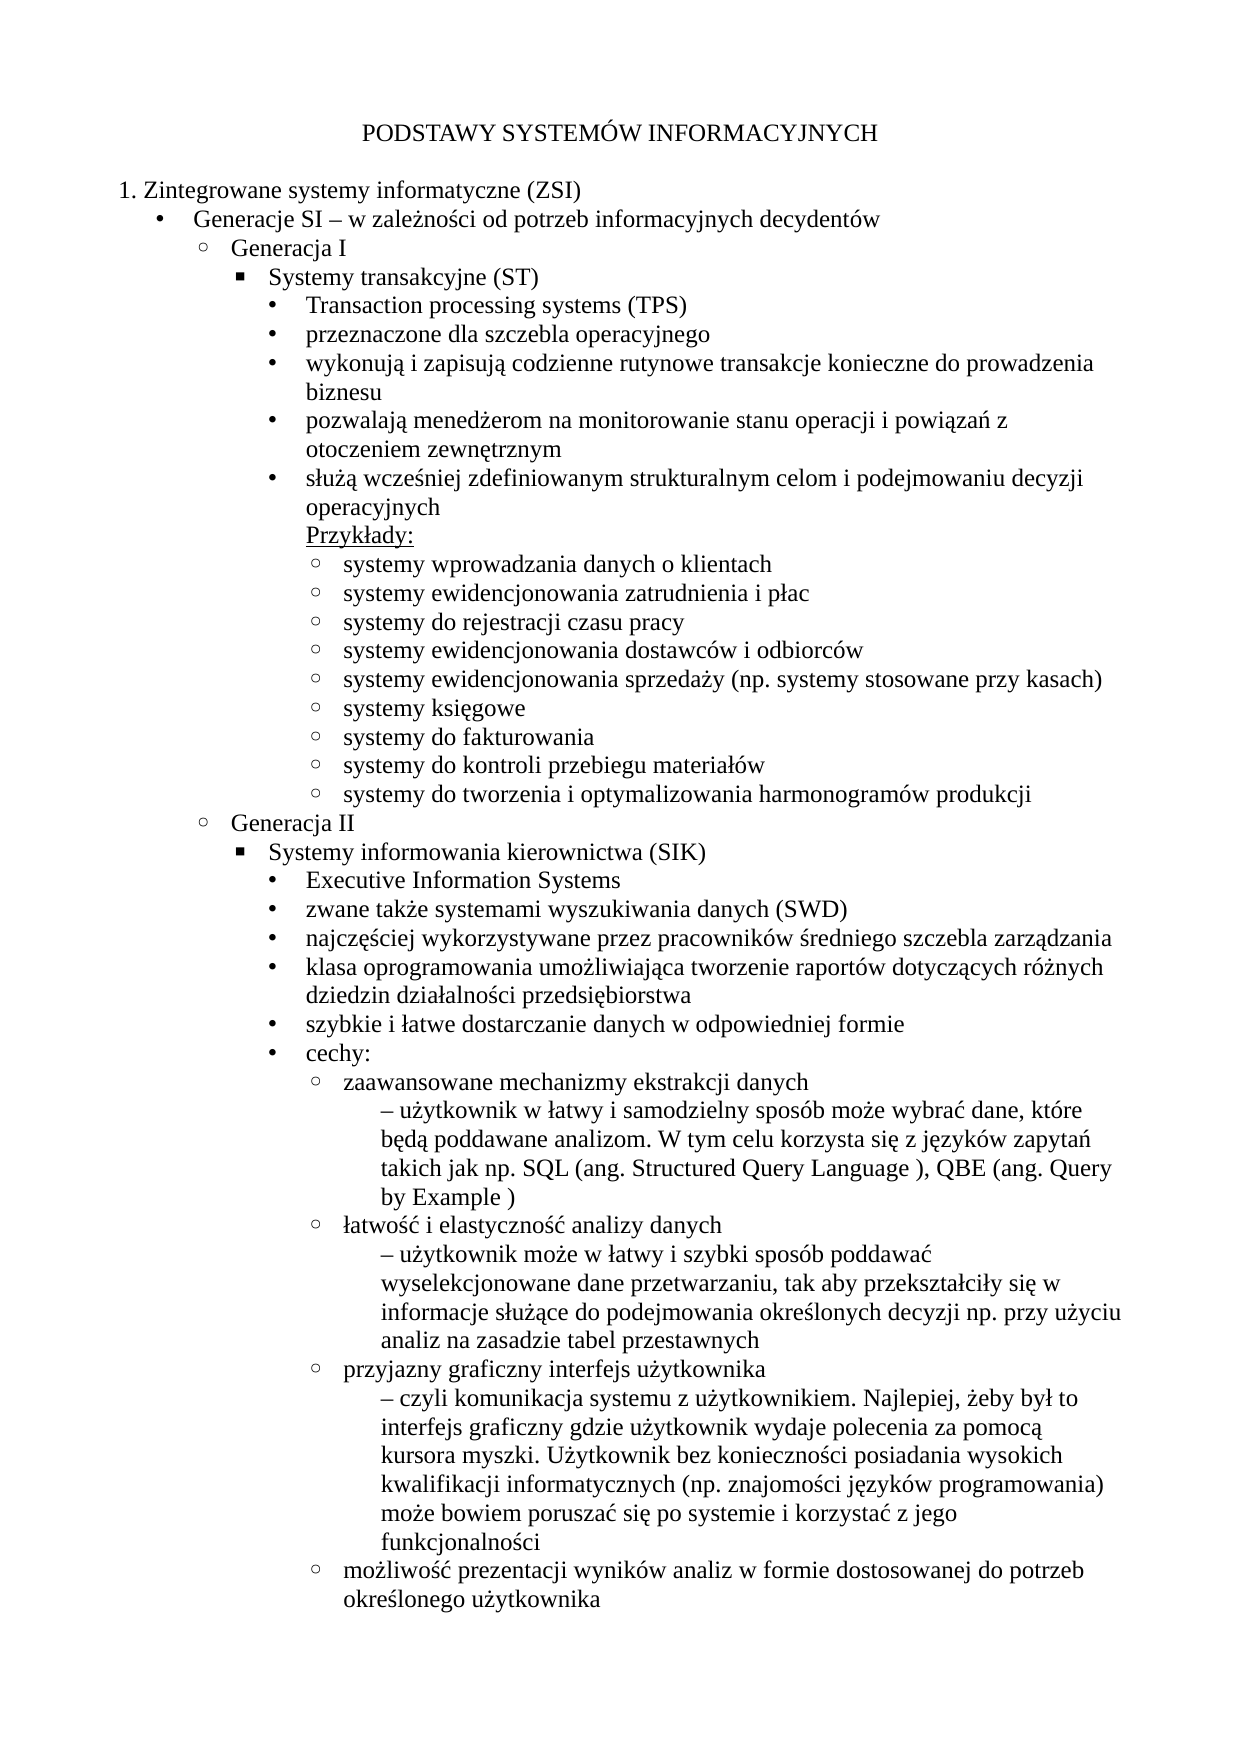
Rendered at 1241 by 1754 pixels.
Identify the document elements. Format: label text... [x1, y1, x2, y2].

list przeznaczone dla szczebla operacyjnego [268, 319, 1122, 348]
list cechy: [268, 1038, 1122, 1067]
list systemy wprowadzania danych o klientach [306, 549, 1122, 578]
list Generacja II [193, 808, 1122, 837]
list systemy księgowe [306, 693, 1122, 722]
list Transaction processing systems (TPS) [268, 291, 1122, 319]
list Systemy informowania kierownictwa (SIK) [231, 837, 1122, 866]
list systemy ewidencjonowania zatrudnienia i płac [306, 578, 1122, 607]
list systemy do rejestracji czasu pracy [306, 607, 1122, 636]
list Systemy transakcyjne (ST) [231, 262, 1122, 291]
list zaawansowane mechanizmy ekstrakcji danych [306, 1067, 1122, 1096]
list systemy do kontroli przebiegu materiałów [306, 751, 1122, 779]
list systemy do fakturowania [306, 722, 1122, 751]
list możliwość prezentacji wyników analiz w formie dostosowanej do potrzeb określonego użytkownika [306, 1556, 1122, 1613]
list najczęściej wykorzystywane przez pracowników średniego szczebla zarządzania [268, 923, 1122, 952]
list łatwość i elastyczność analizy danych [306, 1211, 1122, 1239]
list Generacje SI – w zależności od potrzeb informacyjnych decydentów [156, 204, 1122, 233]
list przyjazny graficzny interfejs użytkownika [306, 1354, 1122, 1383]
list Generacja I [193, 233, 1122, 262]
list systemy ewidencjonowania sprzedaży (np. systemy stosowane przy kasach) [306, 664, 1122, 693]
list systemy ewidencjonowania dostawców i odbiorców [306, 636, 1122, 664]
list Przykłady: [268, 521, 1122, 549]
list służą wcześniej zdefiniowanym strukturalnym celom i podejmowaniu decyzji operacyjnych [268, 463, 1122, 521]
list pozwalają menedżerom na monitorowanie stanu operacji i powiązań z otoczeniem zewnętrznym [268, 406, 1122, 463]
list wykonują i zapisują codzienne rutynowe transakcje konieczne do prowadzenia biznesu [268, 348, 1122, 406]
list Executive Information Systems [268, 866, 1122, 894]
list szybkie i łatwe dostarczanie danych w odpowiedniej formie [268, 1009, 1122, 1038]
list – czyli komunikacja systemu z użytkownikiem. Najlepiej, żeby był to interfejs graficzny gdzie użytkownik wydaje polecenia za pomocą kursora myszki. Użytkownik bez konieczności posiadania wysokich kwalifikacji informatycznych (np. znajomości języków programowania) może bowiem poruszać się po systemie i korzystać z jego funkcjonalności [343, 1383, 1122, 1556]
list klasa oprogramowania umożliwiająca tworzenie raportów dotyczących różnych dziedzin działalności przedsiębiorstwa [268, 952, 1122, 1009]
list – użytkownik może w łatwy i szybki sposób poddawać wyselekcjonowane dane przetwarzaniu, tak aby przekształciły się w informacje służące do podejmowania określonych decyzji np. przy użyciu analiz na zasadzie tabel przestawnych [343, 1239, 1122, 1354]
list – użytkownik w łatwy i samodzielny sposób może wybrać dane, które będą poddawane analizom. W tym celu korzysta się z języków zapytań takich jak np. SQL (ang. Structured Query Language ), QBE (ang. Query by Example ) [343, 1096, 1122, 1211]
list zwane także systemami wyszukiwania danych (SWD) [268, 894, 1122, 923]
text 1. Zintegrowane systemy informatyczne (ZSI) [118, 176, 1122, 204]
text PODSTAWY SYSTEMÓW INFORMACYJNYCH [118, 118, 1122, 147]
list systemy do tworzenia i optymalizowania harmonogramów produkcji [306, 779, 1122, 808]
